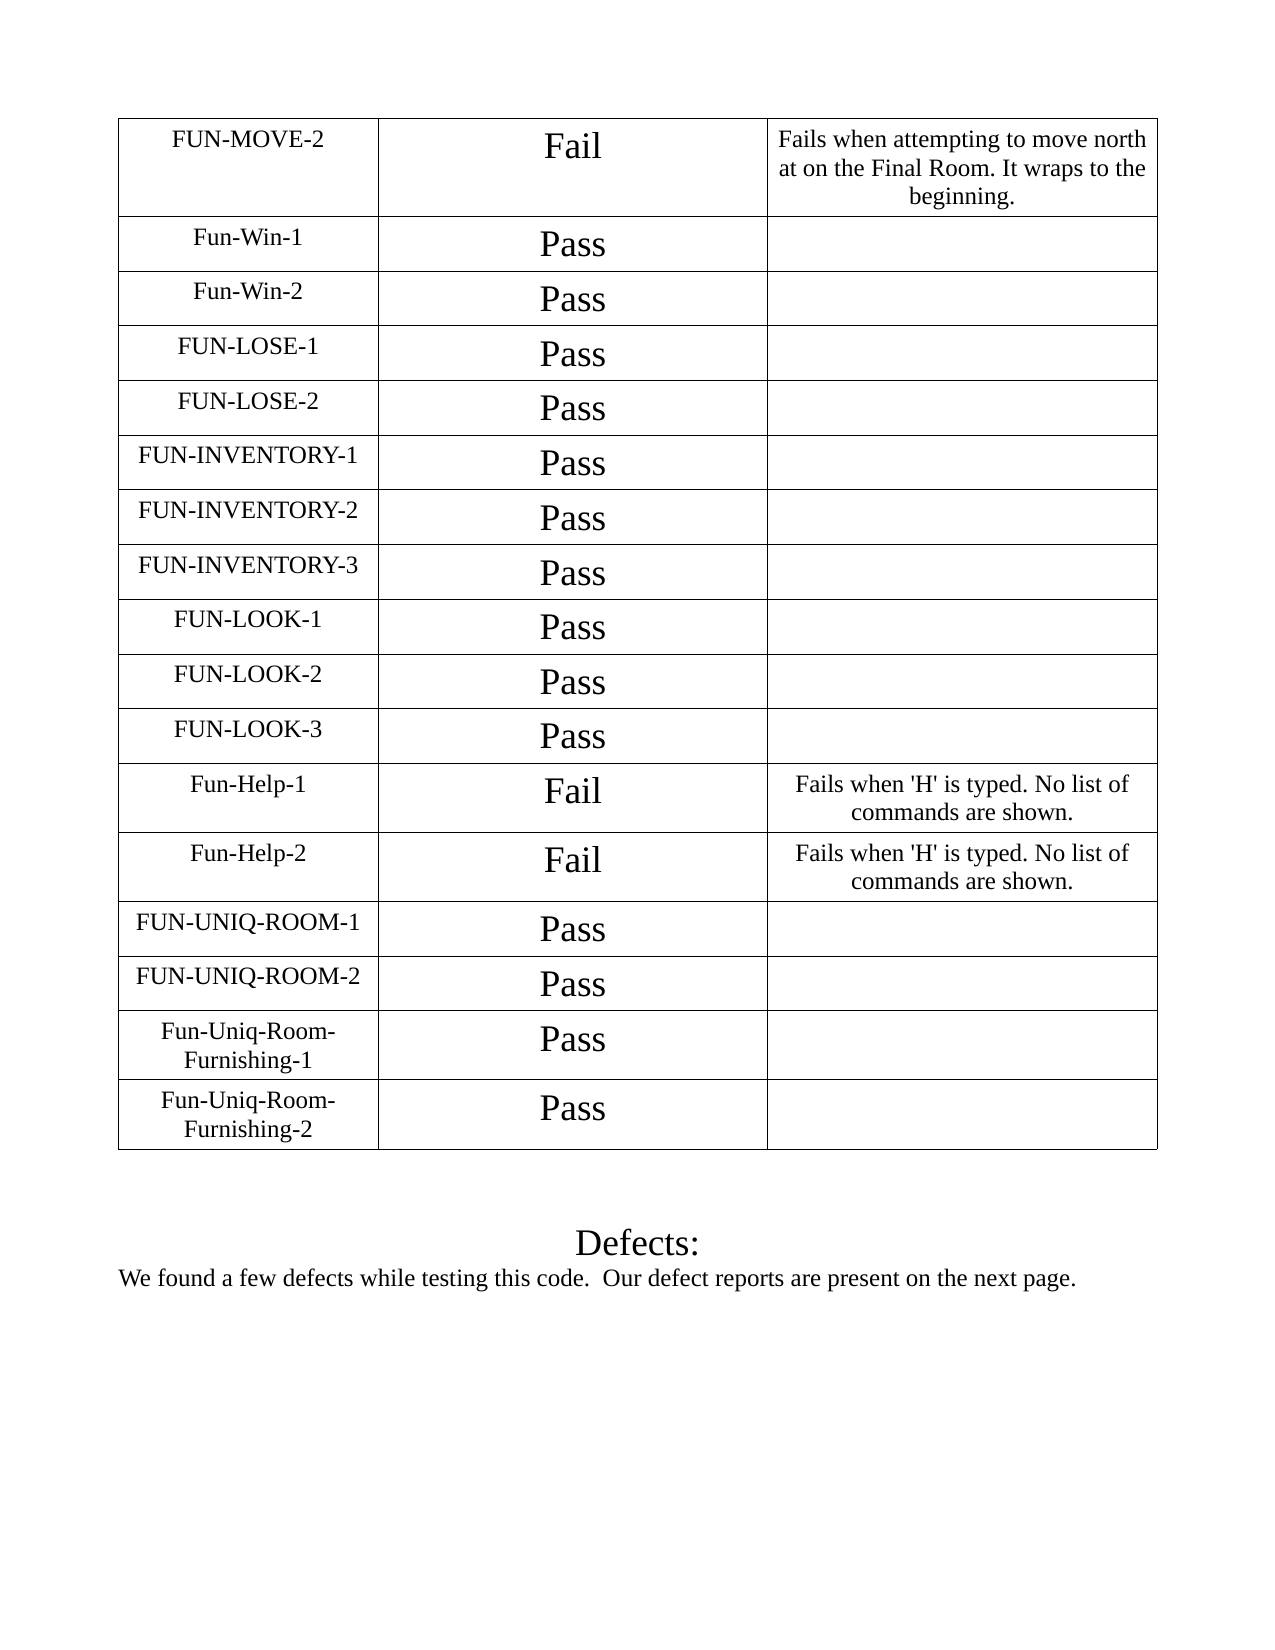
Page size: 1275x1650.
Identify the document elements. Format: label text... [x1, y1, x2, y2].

table_cell Fail [379, 764, 767, 832]
table_cell FUN-UNIQ-ROOM-1 [119, 902, 378, 956]
table_cell Pass [379, 600, 767, 653]
table_cell FUN-LOSE-2 [119, 381, 378, 435]
table_cell [768, 655, 1157, 708]
table_cell [768, 1011, 1157, 1079]
table_cell FUN-INVENTORY-3 [119, 545, 378, 599]
table_cell [768, 957, 1157, 1010]
table_cell Pass [379, 902, 767, 956]
table_cell [768, 490, 1157, 544]
table_cell [768, 902, 1157, 956]
table_cell Pass [379, 381, 767, 435]
table_cell [768, 709, 1157, 763]
table_cell Fun-Help-1 [119, 764, 378, 832]
table_cell Fun-Win-1 [119, 217, 378, 271]
table_cell Fail [379, 833, 767, 901]
table_cell Fun-Uniq-Room-Furnishing-1 [119, 1011, 378, 1079]
table_cell Pass [379, 709, 767, 763]
table_cell [768, 272, 1157, 325]
table_cell FUN-MOVE-2 [119, 119, 378, 216]
table_cell [768, 436, 1157, 489]
table_cell Pass [379, 436, 767, 489]
table_cell FUN-LOOK-3 [119, 709, 378, 763]
table_cell Pass [379, 1080, 767, 1148]
table_cell Pass [379, 655, 767, 708]
table_cell [768, 326, 1157, 380]
table_cell Fun-Uniq-Room-Furnishing-2 [119, 1080, 378, 1148]
table_cell Pass [379, 957, 767, 1010]
table_cell Pass [379, 545, 767, 599]
table_cell FUN-INVENTORY-1 [119, 436, 378, 489]
table_cell [768, 600, 1157, 653]
text We found a few defects while testing this code. Our defect reports are present on the next page. [118, 1263, 1157, 1292]
table_cell [768, 1080, 1157, 1148]
table_cell FUN-UNIQ-ROOM-2 [119, 957, 378, 1010]
text Defects: [118, 1220, 1157, 1263]
table_cell FUN-LOOK-1 [119, 600, 378, 653]
table_cell Fails when attempting to move north at on the Final Room. It wraps to the beginning. [768, 119, 1157, 216]
table_cell Pass [379, 490, 767, 544]
table_cell [768, 381, 1157, 435]
table_cell Fails when 'H' is typed. No list of commands are shown. [768, 833, 1157, 901]
table_cell Fail [379, 119, 767, 216]
table_cell Fails when 'H' is typed. No list of commands are shown. [768, 764, 1157, 832]
table_cell Fun-Help-2 [119, 833, 378, 901]
table_cell FUN-LOOK-2 [119, 655, 378, 708]
table_cell [768, 545, 1157, 599]
table_cell Pass [379, 1011, 767, 1079]
table_cell FUN-LOSE-1 [119, 326, 378, 380]
table_cell Pass [379, 326, 767, 380]
table_cell Pass [379, 272, 767, 325]
table_cell Pass [379, 217, 767, 271]
table_cell Fun-Win-2 [119, 272, 378, 325]
table_cell [768, 217, 1157, 271]
table_cell FUN-INVENTORY-2 [119, 490, 378, 544]
